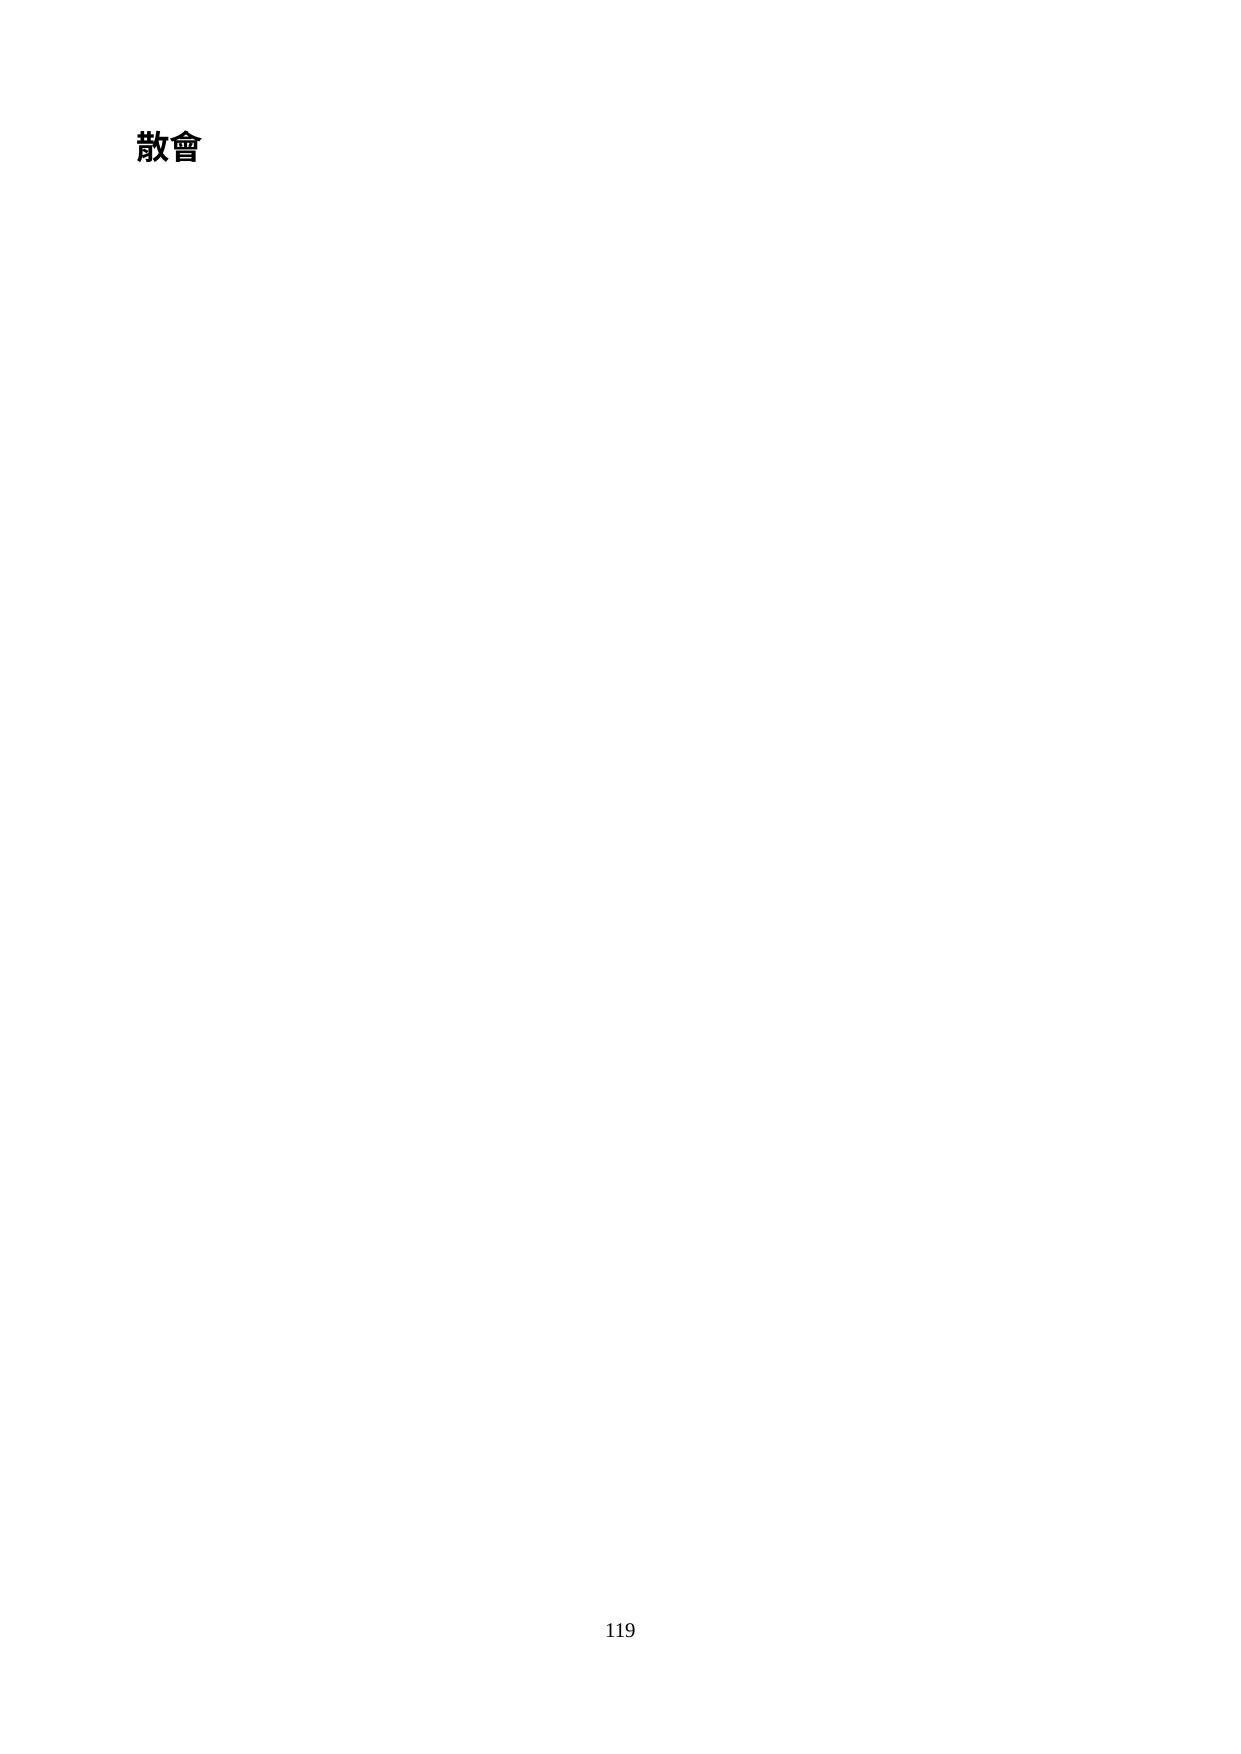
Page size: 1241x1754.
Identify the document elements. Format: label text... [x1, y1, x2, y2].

text 散會 [136, 103, 1104, 166]
